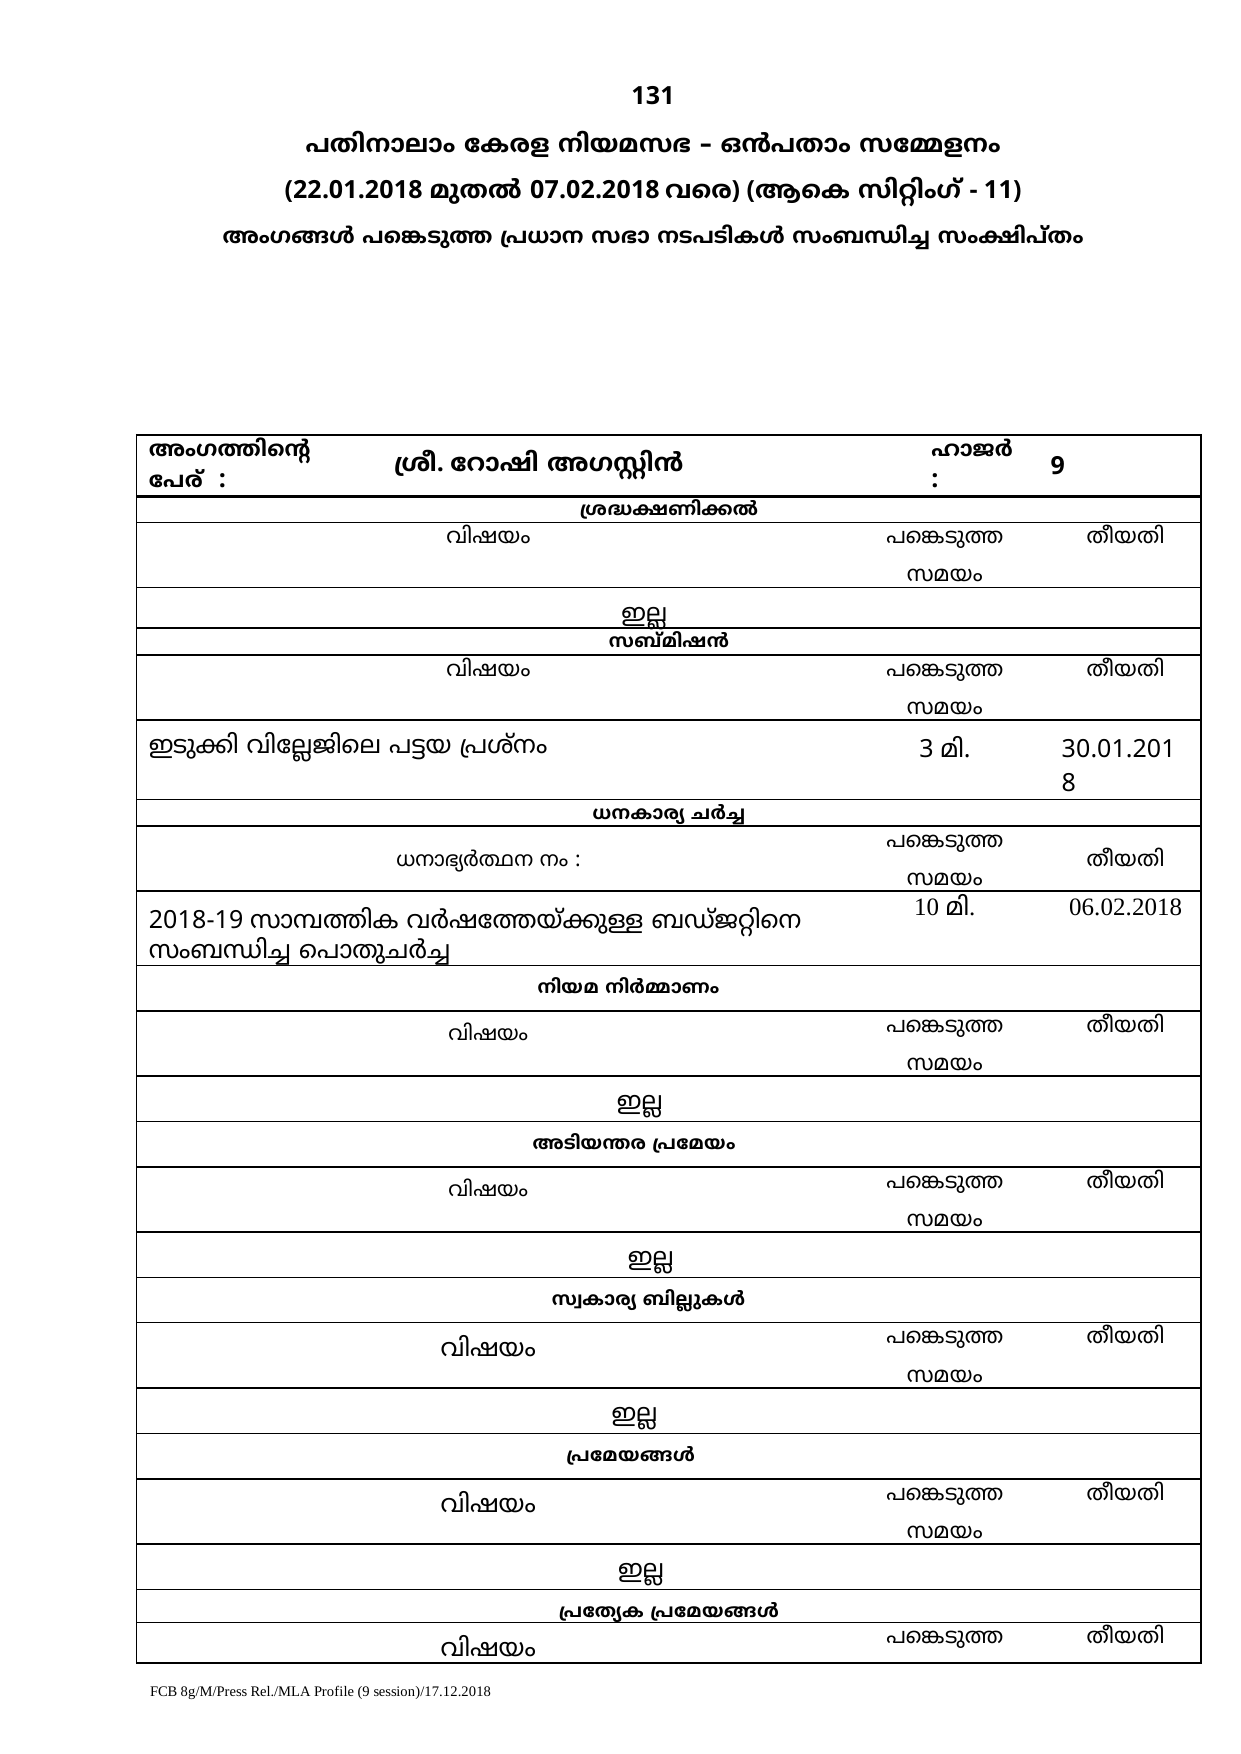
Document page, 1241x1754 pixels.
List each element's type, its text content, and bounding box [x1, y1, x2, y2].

table_cell വിഷയം [137, 1168, 840, 1231]
table_cell തീയതി [1050, 1168, 1200, 1231]
table_cell തീയതി [1050, 656, 1200, 719]
table_cell നിയമ നിര്‍മ്മാണം [137, 966, 840, 1010]
table_header അംഗത്തിന്റെ പേര് : [137, 436, 382, 495]
table_cell പ്രത്യേക പ്രമേയങ്ങള്‍ [137, 1590, 1200, 1622]
table_cell തീയതി [1050, 1480, 1200, 1543]
table_cell [1050, 966, 1200, 1010]
table_cell സ്വകാര്യ ബില്ലുകള്‍ [137, 1278, 840, 1322]
table_cell 30.01.2018 [1050, 721, 1200, 798]
table_cell തീയതി [1050, 1012, 1200, 1075]
table_cell ഇടുക്കി വില്ലേജിലെ പട്ടയ പ്രശ‍്നം [137, 721, 840, 798]
table_cell ഇല്ല [137, 1233, 840, 1277]
table_cell പങ്കെടുത്ത സമയം [840, 1480, 1049, 1543]
table_cell വിഷയം [137, 1323, 840, 1387]
table_cell വിഷയം [137, 523, 840, 587]
table_cell [1050, 588, 1200, 627]
table_cell 3 മി. [840, 721, 1049, 798]
table_cell ഇല്ല [137, 1389, 840, 1432]
table_cell പങ്കെടുത്ത [840, 1623, 1049, 1662]
table_cell 2018-19 സാമ്പത്തിക വര്‍ഷത്തേയ്ക്കുള്ള ബഡ്ജറ്റിനെ സംബന്ധിച്ച പൊതുചര്‍ച്ച [137, 892, 840, 965]
table_cell തീയതി [1050, 827, 1200, 890]
table_cell [840, 1233, 1049, 1277]
table_cell പങ്കെടുത്ത സമയം [840, 523, 1049, 587]
table_cell [840, 1278, 1049, 1322]
table_cell വിഷയം [137, 656, 840, 719]
table_cell ഇല്ല [137, 1545, 840, 1588]
table_cell [840, 1122, 1049, 1166]
table_cell അടിയന്തര പ്രമേയം [137, 1122, 840, 1166]
table_cell [840, 1389, 1049, 1432]
table_cell [1050, 1122, 1200, 1166]
table_cell [840, 1434, 1049, 1478]
table_cell പങ്കെടുത്ത സമയം [840, 1168, 1049, 1231]
table_cell പങ്കെടുത്ത സമയം [840, 827, 1049, 890]
table_cell പങ്കെടുത്ത സമയം [840, 1012, 1049, 1075]
table_cell [1050, 1077, 1200, 1121]
table_cell [1050, 1545, 1200, 1588]
table_cell [1050, 1233, 1200, 1277]
table_cell ധനാഭ്യര്‍ത്ഥന നം : [137, 827, 840, 890]
table_cell [1050, 1278, 1200, 1322]
table_cell [840, 1545, 1049, 1588]
table_cell പ്രമേയങ്ങള്‍ [137, 1434, 840, 1478]
table_header ശ്രീ. റോഷി അഗസ്റ്റിന്‍ [382, 436, 919, 495]
table_cell തീയതി [1050, 1623, 1200, 1662]
table_cell വിഷയം [137, 1480, 840, 1543]
table_cell വിഷയം [137, 1012, 840, 1075]
table_cell [1050, 1389, 1200, 1432]
table_cell പങ്കെടുത്ത സമയം [840, 1323, 1049, 1387]
table_cell സബ്മിഷൻ [137, 629, 1200, 654]
table_cell [840, 1077, 1049, 1121]
table_cell [840, 588, 1049, 627]
table_cell ധനകാര്യ ചര്‍ച്ച [137, 800, 1200, 825]
table_header ഹാജര്‍ : [919, 436, 1038, 495]
table_cell [840, 966, 1049, 1010]
table_cell തീയതി [1050, 1323, 1200, 1387]
table_cell തീയതി [1050, 523, 1200, 587]
table_cell ഇല്ല [137, 1077, 840, 1121]
table_cell [1050, 1434, 1200, 1478]
table_cell ശ്രദ്ധക്ഷണിക്കൽ [137, 498, 1200, 522]
table_header 9 [1038, 436, 1200, 495]
table_cell വിഷയം [137, 1623, 840, 1662]
table_cell 06.02.2018 [1050, 892, 1200, 965]
table_cell 10 മി. [840, 892, 1049, 965]
table_cell പങ്കെടുത്ത സമയം [840, 656, 1049, 719]
table_cell ഇല്ല [137, 588, 840, 627]
